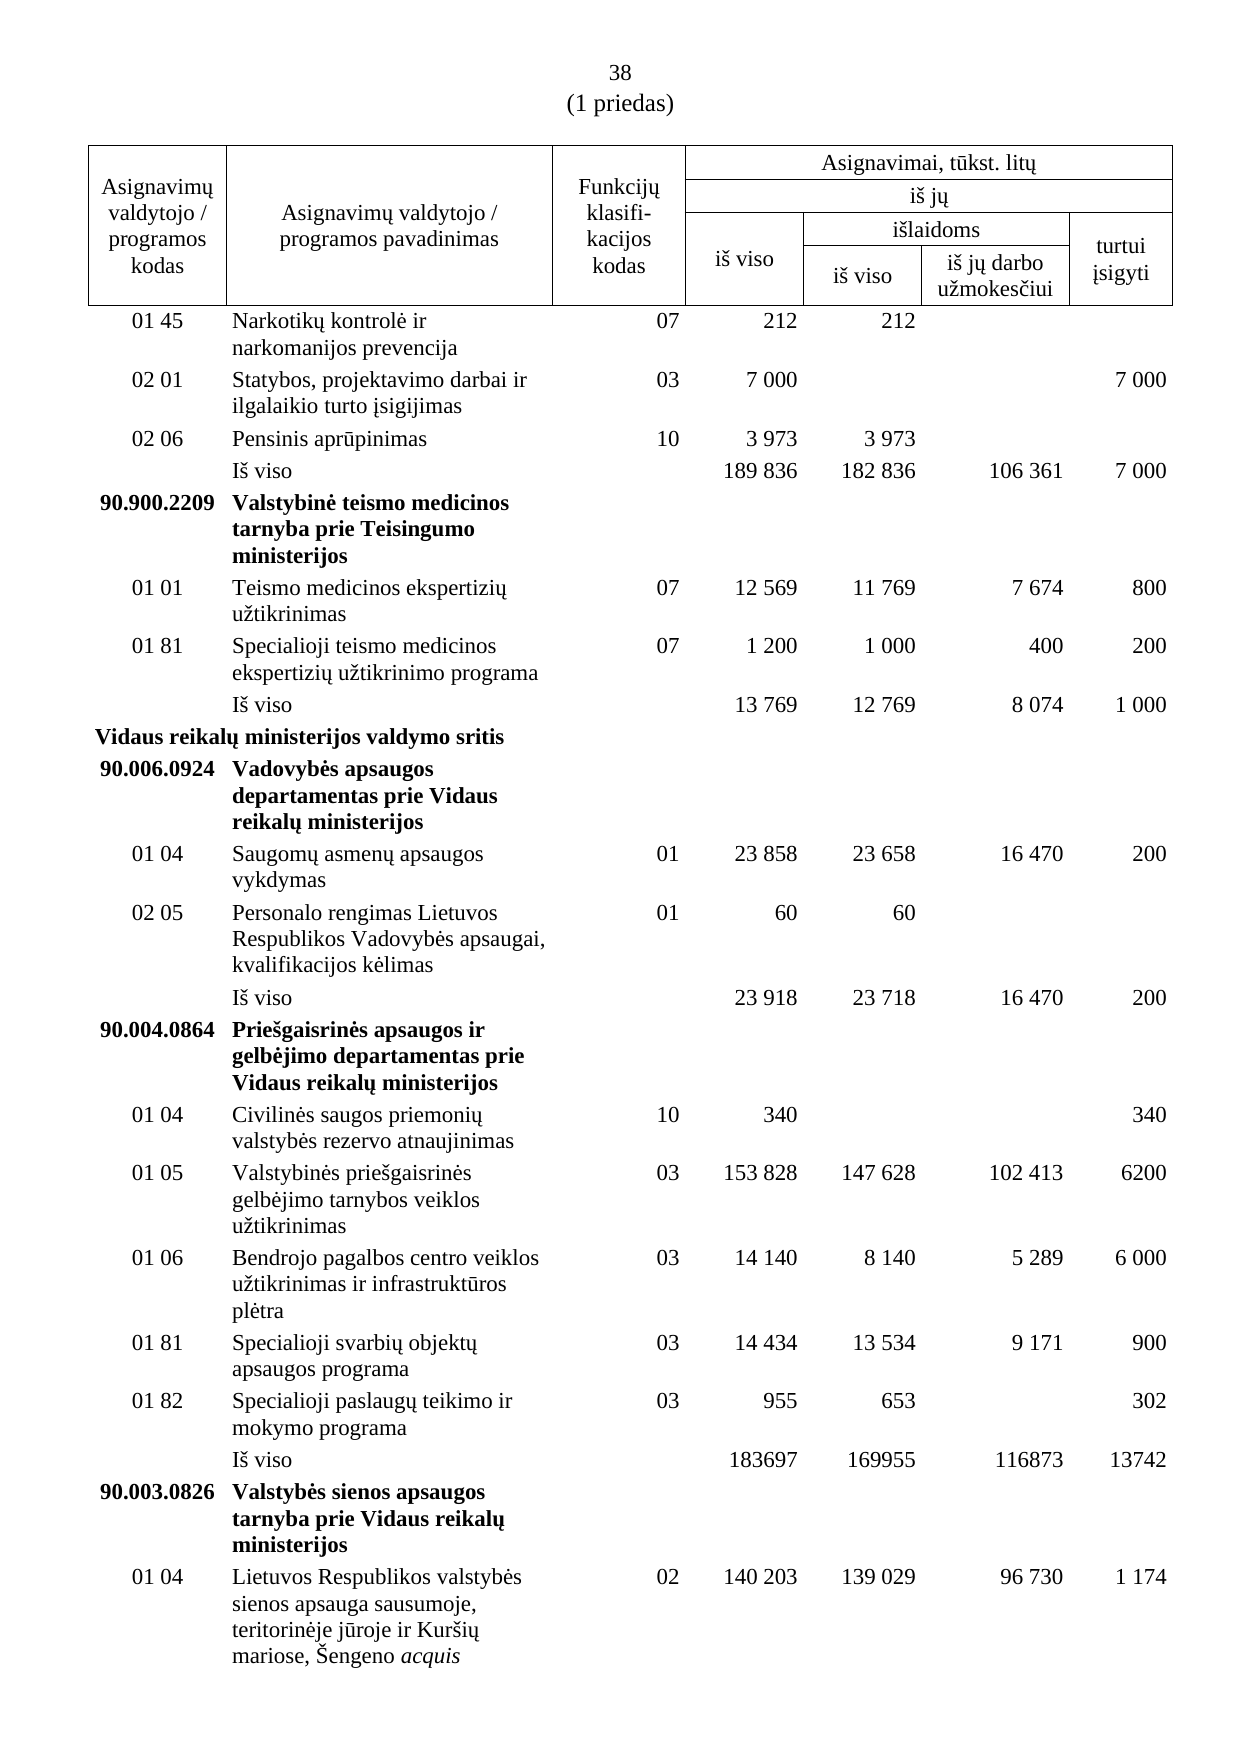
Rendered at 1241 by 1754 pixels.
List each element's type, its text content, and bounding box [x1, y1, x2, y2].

table_cell 01 [553, 896, 685, 981]
table_cell 153 828 [685, 1156, 803, 1241]
table_cell 03 [553, 1326, 685, 1385]
table_header Asignavimų valdytojo / programos kodas [89, 146, 226, 304]
table_cell [803, 1013, 921, 1098]
table_cell 01 45 [89, 306, 226, 363]
table_cell 02 05 [89, 896, 226, 981]
table_cell Iš viso [226, 454, 552, 486]
table_cell 106 361 [921, 454, 1069, 486]
table_cell Saugomų asmenų apsaugos vykdymas [226, 837, 552, 896]
table_cell 90.900.2209 [89, 486, 226, 571]
table_cell 13742 [1069, 1443, 1172, 1475]
table_cell 200 [1069, 981, 1172, 1013]
table_cell [553, 1443, 685, 1475]
table_cell 900 [1069, 1326, 1172, 1385]
table_cell 7 000 [1069, 363, 1172, 422]
table_cell 302 [1069, 1385, 1172, 1443]
table_cell [89, 454, 226, 486]
table_cell iš jų darbo užmokesčiui [922, 246, 1069, 304]
table_cell [921, 422, 1069, 454]
table_cell [921, 896, 1069, 981]
table_cell Narkotikų kontrolė ir narkomanijos prevencija [226, 306, 552, 363]
table_cell 6200 [1069, 1156, 1172, 1241]
table_cell [921, 1385, 1069, 1443]
table_cell 200 [1069, 630, 1172, 688]
table_cell Iš viso [226, 1443, 552, 1475]
table_cell 01 82 [89, 1385, 226, 1443]
table_cell [921, 363, 1069, 422]
table_cell 400 [921, 630, 1069, 688]
table_cell 11 769 [803, 571, 921, 629]
table_cell Statybos, projektavimo darbai ir ilgalaikio turto įsigijimas [226, 363, 552, 422]
table_cell 02 06 [89, 422, 226, 454]
table_cell [553, 486, 685, 571]
table_cell Personalo rengimas Lietuvos Respublikos Vadovybės apsaugai, kvalifikacijos kėlimas [226, 896, 552, 981]
table_cell 13 534 [803, 1326, 921, 1385]
table_cell 212 [803, 306, 921, 363]
table_cell Vidaus reikalų ministerijos valdymo sritis [89, 720, 552, 752]
table_cell 139 029 [803, 1560, 921, 1672]
table_cell 03 [553, 1385, 685, 1443]
table_cell 200 [1069, 837, 1172, 896]
table_cell [1069, 896, 1172, 981]
table_cell 13 769 [685, 688, 803, 720]
table_cell 10 [553, 422, 685, 454]
table_cell 03 [553, 1241, 685, 1326]
table_cell 9 171 [921, 1326, 1069, 1385]
table_cell 7 000 [1069, 454, 1172, 486]
table_cell 12 769 [803, 688, 921, 720]
table_cell 23 658 [803, 837, 921, 896]
table_cell 182 836 [803, 454, 921, 486]
table_cell [1069, 306, 1172, 363]
table_cell 10 [553, 1098, 685, 1156]
table_cell [1069, 486, 1172, 571]
table_cell iš viso [804, 246, 921, 304]
table_cell [921, 1098, 1069, 1156]
table_cell [89, 1443, 226, 1475]
table_cell Valstybinė teismo medicinos tarnyba prie Teisingumo ministerijos [226, 486, 552, 571]
table_cell 5 289 [921, 1241, 1069, 1326]
table_cell 01 81 [89, 1326, 226, 1385]
table_cell 01 01 [89, 571, 226, 629]
table_cell [553, 454, 685, 486]
table_cell Bendrojo pagalbos centro veiklos užtikrinimas ir infrastruktūros plėtra [226, 1241, 552, 1326]
table_cell 8 140 [803, 1241, 921, 1326]
table_cell 23 858 [685, 837, 803, 896]
table_cell 147 628 [803, 1156, 921, 1241]
table_cell 3 973 [685, 422, 803, 454]
table_cell Specialioji paslaugų teikimo ir mokymo programa [226, 1385, 552, 1443]
table_cell [803, 753, 921, 837]
table_cell Valstybinės priešgaisrinės gelbėjimo tarnybos veiklos užtikrinimas [226, 1156, 552, 1241]
table_cell 01 06 [89, 1241, 226, 1326]
table_cell 1 200 [685, 630, 803, 688]
table_cell Specialioji svarbių objektų apsaugos programa [226, 1326, 552, 1385]
table_cell [553, 981, 685, 1013]
table_cell [1069, 422, 1172, 454]
table_cell [553, 1013, 685, 1098]
table_cell [89, 981, 226, 1013]
table_cell 01 04 [89, 837, 226, 896]
table_cell 90.004.0864 [89, 1013, 226, 1098]
table_cell [803, 1475, 921, 1560]
table_cell [685, 720, 803, 752]
table_cell 189 836 [685, 454, 803, 486]
table_cell [685, 1013, 803, 1098]
table_header Funkcijų klasifi- kacijos kodas [553, 146, 685, 304]
table_cell Teismo medicinos ekspertizių užtikrinimas [226, 571, 552, 629]
table_cell 116873 [921, 1443, 1069, 1475]
table_cell Lietuvos Respublikos valstybės sienos apsauga sausumoje, teritorinėje jūroje ir Kuršių mariose, Šengeno acquis [226, 1560, 552, 1672]
table_cell iš viso [686, 213, 803, 304]
table_cell [921, 1013, 1069, 1098]
table_cell 800 [1069, 571, 1172, 629]
table_cell [553, 753, 685, 837]
table_cell 653 [803, 1385, 921, 1443]
table_cell 955 [685, 1385, 803, 1443]
table_cell 90.003.0826 [89, 1475, 226, 1560]
table_cell 14 140 [685, 1241, 803, 1326]
table_cell [921, 486, 1069, 571]
table_cell 02 01 [89, 363, 226, 422]
table_cell 60 [803, 896, 921, 981]
table_cell 140 203 [685, 1560, 803, 1672]
table_cell 02 [553, 1560, 685, 1672]
table_cell Iš viso [226, 688, 552, 720]
table_cell 340 [685, 1098, 803, 1156]
table_cell [553, 720, 685, 752]
table_cell Priešgaisrinės apsaugos ir gelbėjimo departamentas prie Vidaus reikalų ministerijos [226, 1013, 552, 1098]
table_cell 16 470 [921, 837, 1069, 896]
table_cell Valstybės sienos apsaugos tarnyba prie Vidaus reikalų ministerijos [226, 1475, 552, 1560]
table_cell 212 [685, 306, 803, 363]
table_cell [685, 486, 803, 571]
table_cell 07 [553, 630, 685, 688]
table_cell [1069, 720, 1172, 752]
table_cell 14 434 [685, 1326, 803, 1385]
table_cell [803, 486, 921, 571]
table_cell 16 470 [921, 981, 1069, 1013]
table_cell 183697 [685, 1443, 803, 1475]
table_cell [921, 306, 1069, 363]
table_cell 1 000 [803, 630, 921, 688]
table_cell 6 000 [1069, 1241, 1172, 1326]
table_header Asignavimai, tūkst. litų [686, 146, 1172, 178]
table_cell 340 [1069, 1098, 1172, 1156]
table_cell 01 81 [89, 630, 226, 688]
table_cell turtui įsigyti [1070, 213, 1172, 304]
table_cell 01 [553, 837, 685, 896]
table_cell [685, 1475, 803, 1560]
table_cell 7 674 [921, 571, 1069, 629]
table_cell [803, 363, 921, 422]
table_cell iš jų [686, 180, 1172, 212]
table_cell Pensinis aprūpinimas [226, 422, 552, 454]
table_cell 3 973 [803, 422, 921, 454]
table_cell 1 000 [1069, 688, 1172, 720]
table_cell [1069, 753, 1172, 837]
table_cell Iš viso [226, 981, 552, 1013]
table_cell [921, 1475, 1069, 1560]
table_cell 01 04 [89, 1098, 226, 1156]
table_cell [685, 753, 803, 837]
table_cell [1069, 1013, 1172, 1098]
table_cell 90.006.0924 [89, 753, 226, 837]
table_cell Vadovybės apsaugos departamentas prie Vidaus reikalų ministerijos [226, 753, 552, 837]
table_cell 03 [553, 1156, 685, 1241]
table_cell [921, 753, 1069, 837]
table_cell 03 [553, 363, 685, 422]
table_cell 60 [685, 896, 803, 981]
table_cell [803, 720, 921, 752]
table_header Asignavimų valdytojo / programos pavadinimas [227, 146, 552, 304]
table_cell Civilinės saugos priemonių valstybės rezervo atnaujinimas [226, 1098, 552, 1156]
table_cell [803, 1098, 921, 1156]
table_cell 12 569 [685, 571, 803, 629]
table_cell 96 730 [921, 1560, 1069, 1672]
table_cell [89, 688, 226, 720]
table_cell 01 04 [89, 1560, 226, 1672]
table_cell 07 [553, 306, 685, 363]
table_cell [553, 1475, 685, 1560]
table_cell Specialioji teismo medicinos ekspertizių užtikrinimo programa [226, 630, 552, 688]
table_cell [553, 688, 685, 720]
table_cell [921, 720, 1069, 752]
table_cell 01 05 [89, 1156, 226, 1241]
table_cell 23 918 [685, 981, 803, 1013]
table_cell 23 718 [803, 981, 921, 1013]
table_cell išlaidoms [804, 213, 1069, 245]
table_cell 169955 [803, 1443, 921, 1475]
table_cell 07 [553, 571, 685, 629]
table_cell 1 174 [1069, 1560, 1172, 1672]
table_cell 102 413 [921, 1156, 1069, 1241]
table_cell 8 074 [921, 688, 1069, 720]
table_cell 7 000 [685, 363, 803, 422]
table_cell [1069, 1475, 1172, 1560]
